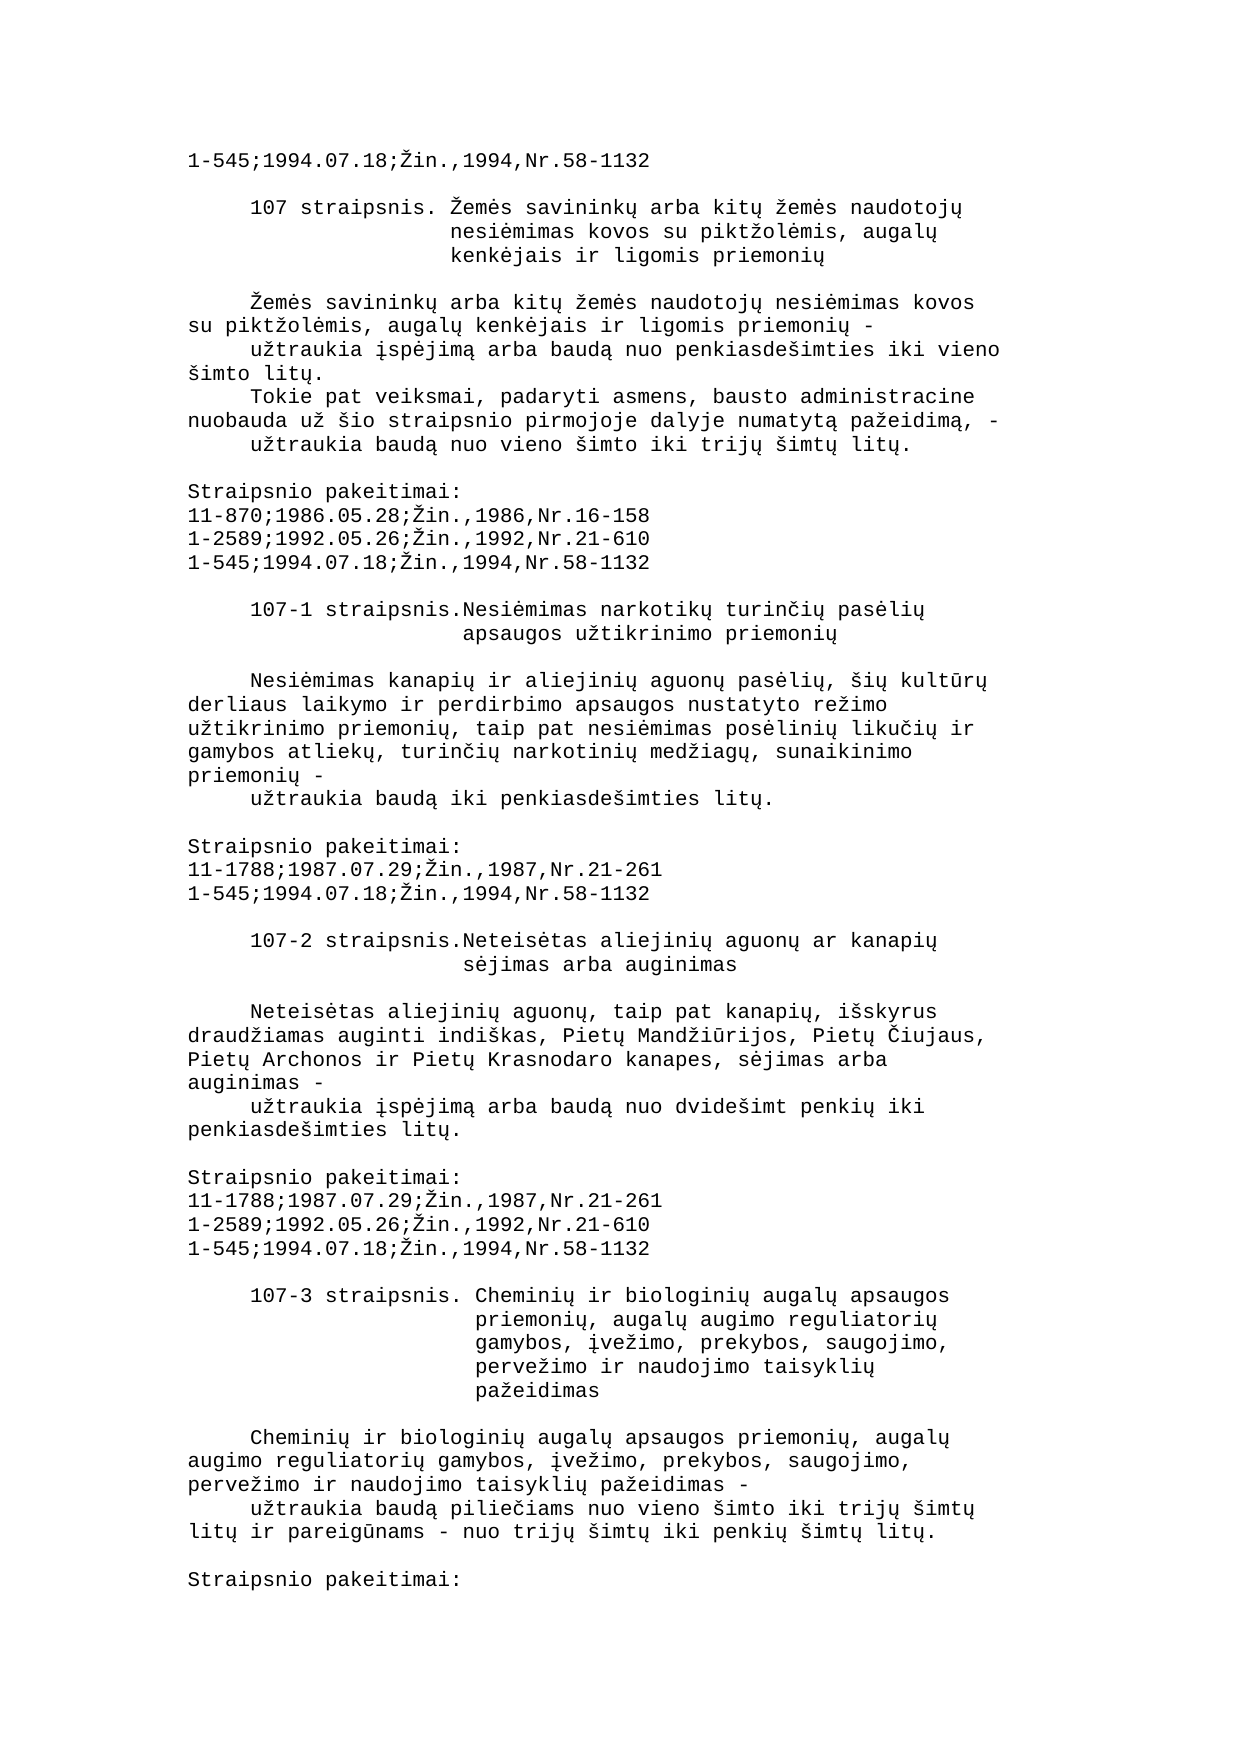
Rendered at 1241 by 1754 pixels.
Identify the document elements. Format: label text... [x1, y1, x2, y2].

text apsaugos užtikrinimo priemonių [187, 623, 1053, 647]
text šimto litų. [187, 363, 1053, 386]
text Straipsnio pakeitimai: [187, 481, 1053, 505]
text Nesiėmimas kanapių ir aliejinių aguonų pasėlių, šių kultūrų [187, 670, 1053, 694]
text auginimas - [187, 1072, 1053, 1096]
text 107-1 straipsnis.Nesiėmimas narkotikų turinčių pasėlių [187, 599, 1053, 623]
text nuobauda už šio straipsnio pirmojoje dalyje numatytą pažeidimą, - [187, 410, 1053, 434]
text 107-2 straipsnis.Neteisėtas aliejinių aguonų ar kanapių [187, 930, 1053, 954]
text užtraukia baudą nuo vieno šimto iki trijų šimtų litų. [187, 434, 1053, 457]
text pervežimo ir naudojimo taisyklių [187, 1356, 1053, 1379]
text 11-870;1986.05.28;Žin.,1986,Nr.16-158 [187, 505, 1053, 528]
text 1-545;1994.07.18;Žin.,1994,Nr.58-1132 [187, 1238, 1053, 1261]
text užtraukia įspėjimą arba baudą nuo penkiasdešimties iki vieno [187, 339, 1053, 363]
text 1-2589;1992.05.26;Žin.,1992,Nr.21-610 [187, 1214, 1053, 1238]
text 11-1788;1987.07.29;Žin.,1987,Nr.21-261 [187, 859, 1053, 883]
text draudžiamas auginti indiškas, Pietų Mandžiūrijos, Pietų Čiujaus, [187, 1025, 1053, 1048]
text priemonių, augalų augimo reguliatorių [187, 1309, 1053, 1332]
text 11-1788;1987.07.29;Žin.,1987,Nr.21-261 [187, 1190, 1053, 1214]
text Straipsnio pakeitimai: [187, 1569, 1053, 1592]
text Neteisėtas aliejinių aguonų, taip pat kanapių, išskyrus [187, 1001, 1053, 1025]
text nesiėmimas kovos su piktžolėmis, augalų [187, 221, 1053, 244]
text 107-3 straipsnis. Cheminių ir biologinių augalų apsaugos [187, 1285, 1053, 1309]
text litų ir pareigūnams - nuo trijų šimtų iki penkių šimtų litų. [187, 1521, 1053, 1545]
text Straipsnio pakeitimai: [187, 1167, 1053, 1190]
text Žemės savininkų arba kitų žemės naudotojų nesiėmimas kovos [187, 292, 1053, 316]
text priemonių - [187, 765, 1053, 788]
text 1-545;1994.07.18;Žin.,1994,Nr.58-1132 [187, 552, 1053, 576]
text 1-545;1994.07.18;Žin.,1994,Nr.58-1132 [187, 150, 1053, 174]
text užtraukia baudą iki penkiasdešimties litų. [187, 788, 1053, 812]
text Cheminių ir biologinių augalų apsaugos priemonių, augalų [187, 1427, 1053, 1451]
text su piktžolėmis, augalų kenkėjais ir ligomis priemonių - [187, 316, 1053, 339]
text kenkėjais ir ligomis priemonių [187, 244, 1053, 268]
text augimo reguliatorių gamybos, įvežimo, prekybos, saugojimo, [187, 1451, 1053, 1474]
text Straipsnio pakeitimai: [187, 836, 1053, 859]
text 107 straipsnis. Žemės savininkų arba kitų žemės naudotojų [187, 197, 1053, 221]
text penkiasdešimties litų. [187, 1119, 1053, 1143]
text gamybos, įvežimo, prekybos, saugojimo, [187, 1332, 1053, 1356]
text užtikrinimo priemonių, taip pat nesiėmimas posėlinių likučių ir [187, 717, 1053, 741]
text gamybos atliekų, turinčių narkotinių medžiagų, sunaikinimo [187, 741, 1053, 765]
text pervežimo ir naudojimo taisyklių pažeidimas - [187, 1474, 1053, 1498]
text pažeidimas [187, 1379, 1053, 1403]
text 1-2589;1992.05.26;Žin.,1992,Nr.21-610 [187, 528, 1053, 552]
text 1-545;1994.07.18;Žin.,1994,Nr.58-1132 [187, 883, 1053, 907]
text Pietų Archonos ir Pietų Krasnodaro kanapes, sėjimas arba [187, 1048, 1053, 1072]
text sėjimas arba auginimas [187, 954, 1053, 978]
text derliaus laikymo ir perdirbimo apsaugos nustatyto režimo [187, 694, 1053, 717]
text Tokie pat veiksmai, padaryti asmens, bausto administracine [187, 386, 1053, 410]
text užtraukia įspėjimą arba baudą nuo dvidešimt penkių iki [187, 1096, 1053, 1119]
text užtraukia baudą piliečiams nuo vieno šimto iki trijų šimtų [187, 1498, 1053, 1521]
